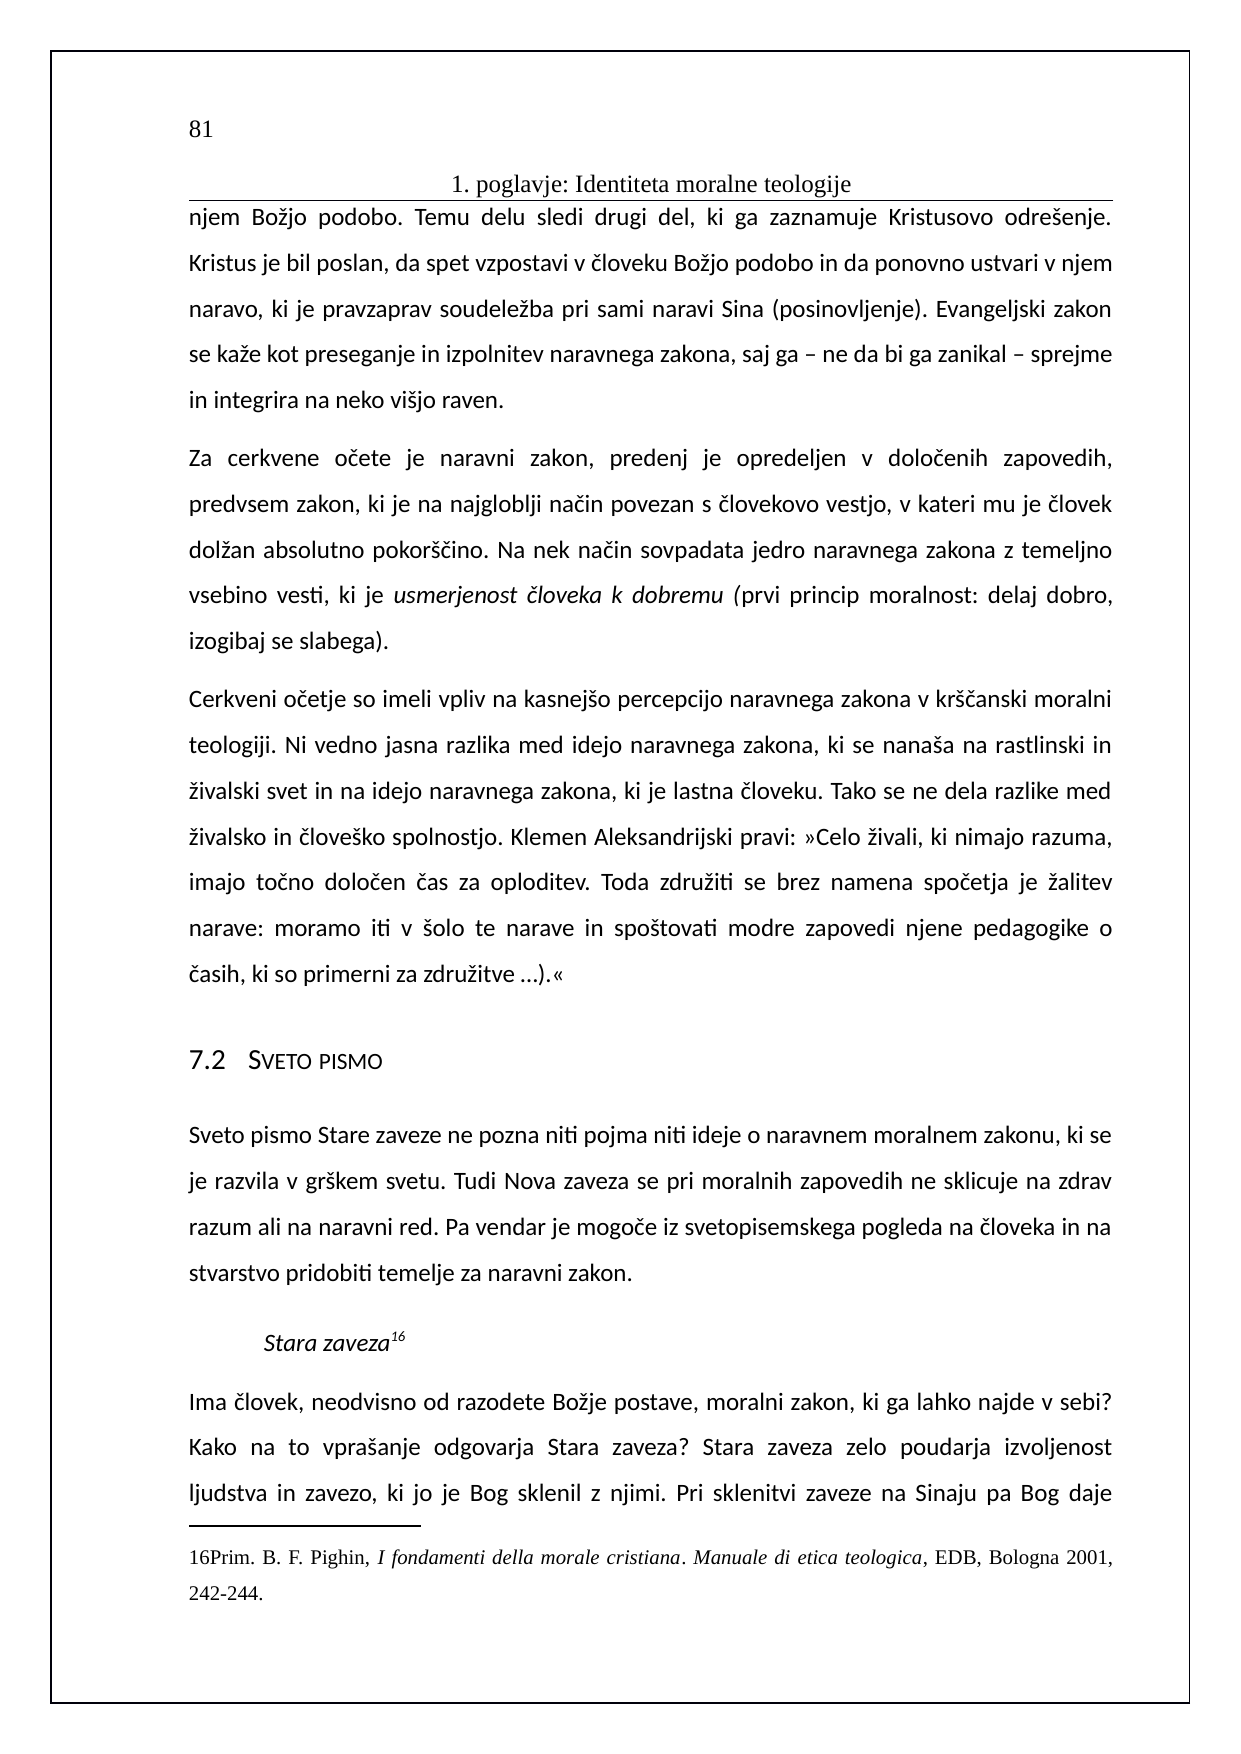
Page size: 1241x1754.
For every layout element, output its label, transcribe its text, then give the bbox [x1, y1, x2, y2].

text Cerkveni očetje so imeli vpliv na kasnejšo percepcijo naravnega zakona v krščanski moralni teologiji. Ni vedno jasna razlika med idejo naravnega zakona, ki se nanaša na rastlinski in živalski svet in na idejo naravnega zakona, ki je lastna človeku. Tako se ne dela razlike med živalsko in človeško spolnostjo. Klemen Aleksandrijski pravi: »Celo živali, ki nimajo razuma, imajo točno določen čas za oploditev. Toda združiti se brez namena spočetja je žalitev narave: moramo iti v šolo te narave in spoštovati modre zapovedi njene pedagogike o časih, ki so primerni za združitve …).« [189, 684, 1113, 988]
text Za cerkvene očete je naravni zakon, predenj je opredeljen v določenih zapovedih, predvsem zakon, ki je na najgloblji način povezan s človekovo vestjo, v kateri mu je človek dolžan absolutno pokorščino. Na nek način sovpadata jedro naravnega zakona z temeljno vsebino vesti, ki je usmerjenost človeka k dobremu (prvi princip moralnost: delaj dobro, izogibaj se slabega). [189, 442, 1113, 656]
text Sveto pismo Stare zaveze ne pozna niti pojma niti ideje o naravnem moralnem zakonu, ki se je razvila v grškem svetu. Tudi Nova zaveza se pri moralnih zapovedih ne sklicuje na zdrav razum ali na naravni red. Pa vendar je mogoče iz svetopisemskega pogleda na človeka in na stvarstvo pridobiti temelje za naravni zakon. [189, 1120, 1113, 1287]
subtitle Stara zaveza [189, 1328, 1113, 1358]
subtitle Sveto pismo [189, 1041, 1113, 1077]
text njem Božjo podobo. Temu delu sledi drugi del, ki ga zaznamuje Kristusovo odrešenje. Kristus je bil poslan, da spet vzpostavi v človeku Božjo podobo in da ponovno ustvari v njem naravo, ki je pravzaprav soudeležba pri sami naravi Sina (posinovljenje). Evangeljski zakon se kaže kot preseganje in izpolnitev naravnega zakona, saj ga – ne da bi ga zanikal – sprejme in integrira na neko višjo raven. [189, 201, 1113, 415]
text Prim. B. F. Pighin, I fondamenti della morale cristiana. Manuale di etica teologica, EDB, Bologna 2001, 242-244. [189, 1544, 1113, 1605]
text Ima človek, neodvisno od razodete Božje postave, moralni zakon, ki ga lahko najde v sebi? Kako na to vprašanje odgovarja Stara zaveza? Stara zaveza zelo poudarja izvoljenost ljudstva in zavezo, ki jo je Bog sklenil z njimi. Pri sklenitvi zaveze na Sinaju pa Bog daje [189, 1386, 1113, 1508]
